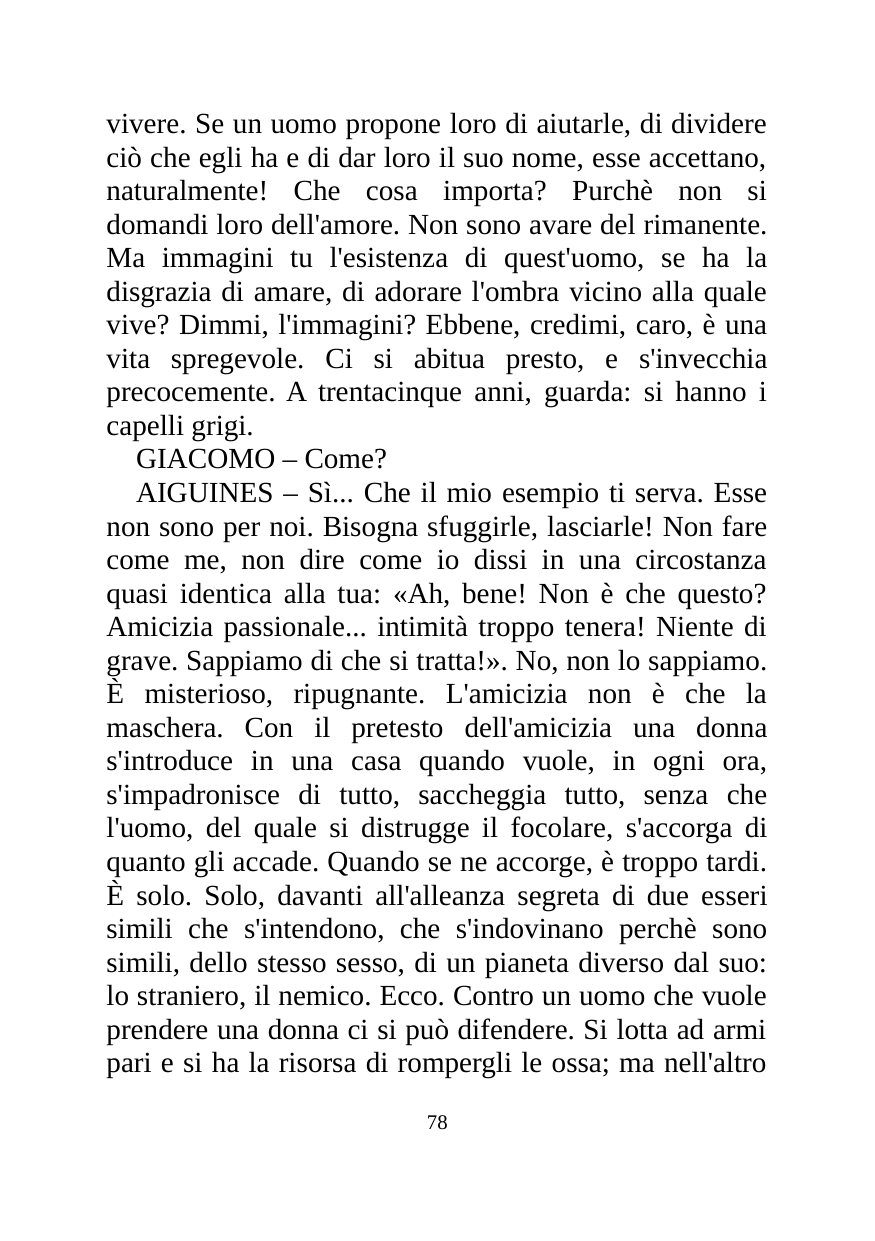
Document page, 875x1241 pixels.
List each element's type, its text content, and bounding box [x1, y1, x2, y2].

text GIACOMO – Come? [106, 442, 768, 475]
text AIGUINES – Sì... Che il mio esempio ti serva. Esse non sono per noi. Bisogna sfuggirle, lasciarle! Non fare come me, non dire come io dissi in una circostanza quasi identica alla tua: «Ah, bene! Non è che questo? Amicizia passionale... intimità troppo tenera! Niente di grave. Sappiamo di che si tratta!». No, non lo sappiamo. È misterioso, ripugnante. L'amicizia non è che la maschera. Con il pretesto dell'amicizia una donna s'introduce in una casa quando vuole, in ogni ora, s'impadronisce di tutto, saccheggia tutto, senza che l'uomo, del quale si distrugge il focolare, s'accorga di quanto gli accade. Quando se ne accorge, è troppo tardi. È solo. Solo, davanti all'alleanza segreta di due esseri simili che s'intendono, che s'indovinano perchè sono simili, dello stesso sesso, di un pianeta diverso dal suo: lo straniero, il nemico. Ecco. Contro un uomo che vuole prendere una donna ci si può difendere. Si lotta ad armi pari e si ha la risorsa di rompergli le ossa; ma nell'altro [106, 475, 768, 1079]
text vivere. Se un uomo propone loro di aiutarle, di dividere ciò che egli ha e di dar loro il suo nome, esse accettano, naturalmente! Che cosa importa? Purchè non si domandi loro dell'amore. Non sono avare del rimanente. Ma immagini tu l'esistenza di quest'uomo, se ha la disgrazia di amare, di adorare l'ombra vicino alla quale vive? Dimmi, l'immagini? Ebbene, credimi, caro, è una vita spregevole. Ci si abitua presto, e s'invecchia precocemente. A trentacinque anni, guarda: si hanno i capelli grigi. [106, 106, 768, 442]
